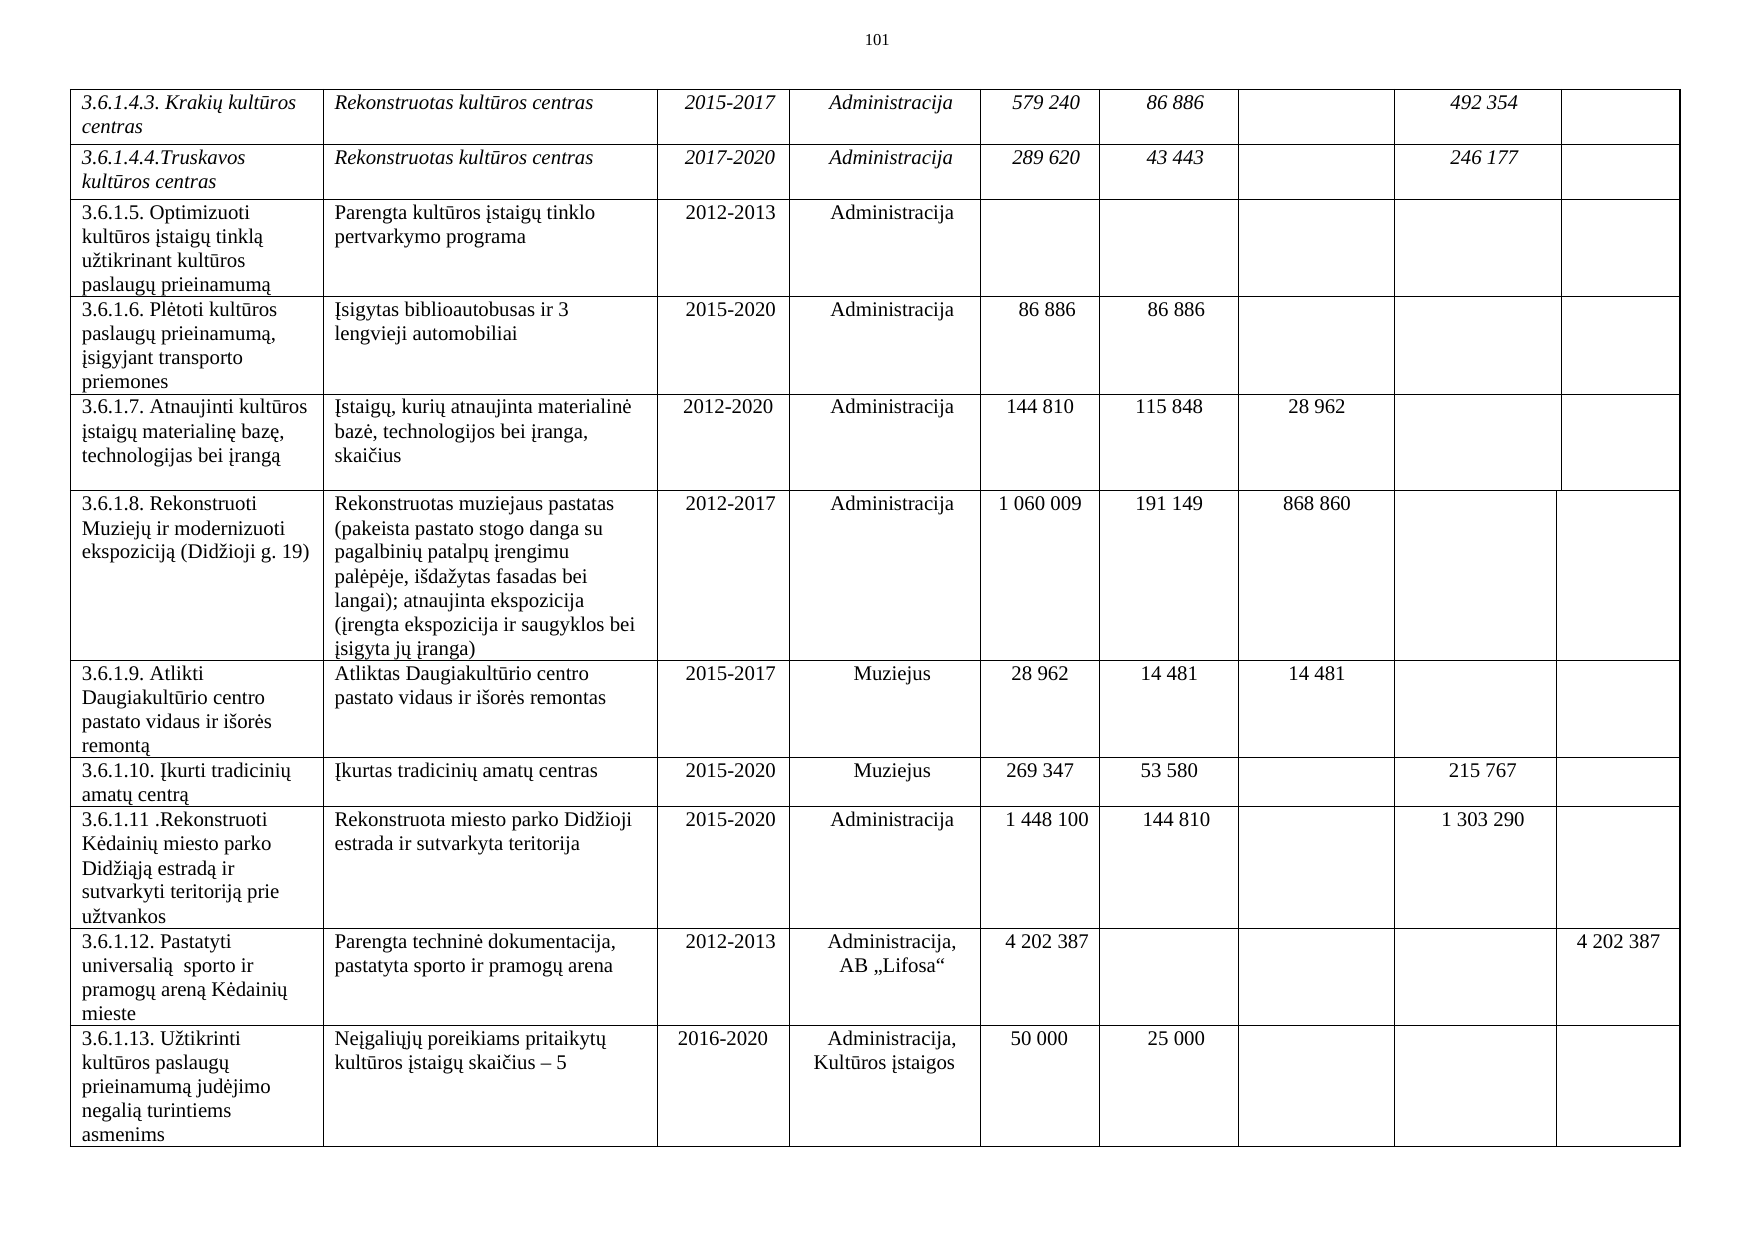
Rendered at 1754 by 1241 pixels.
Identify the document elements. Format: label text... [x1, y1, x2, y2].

table_cell Administracija [790, 297, 980, 393]
table_cell Rekonstruotas kultūros centras [324, 90, 657, 144]
table_cell 1 448 100 [981, 807, 1099, 928]
table_cell [1395, 297, 1561, 393]
table_cell [1557, 661, 1679, 757]
table_cell 50 000 [981, 1026, 1099, 1146]
table_cell [1562, 145, 1679, 199]
table_cell Neįgaliųjų poreikiams pritaikytų kultūros įstaigų skaičius – 5 [324, 1026, 657, 1146]
table_cell Atliktas Daugiakultūrio centro pastato vidaus ir išorės remontas [324, 661, 657, 757]
table_cell Įkurtas tradicinių amatų centras [324, 758, 657, 806]
table_cell 2015-2020 [658, 297, 789, 393]
table_cell 3.6.1.13. Užtikrinti kultūros paslaugų prieinamumą judėjimo negalią turintiems asmenims [71, 1026, 323, 1146]
table_cell 144 810 [981, 395, 1099, 490]
table_cell 3.6.1.11 .Rekonstruoti Kėdainių miesto parko Didžiąją estradą ir sutvarkyti teritoriją prie užtvankos [71, 807, 323, 928]
table_cell 3.6.1.7. Atnaujinti kultūros įstaigų materialinę bazę, technologijas bei įrangą [71, 395, 323, 490]
table_cell Administracija [790, 807, 980, 928]
table_cell 2015-2017 [658, 661, 789, 757]
table_cell 4 202 387 [981, 929, 1099, 1025]
table_cell Administracija [790, 90, 980, 144]
table_cell 28 962 [981, 661, 1099, 757]
table_cell 2015-2017 [658, 90, 789, 144]
table_cell [1557, 807, 1679, 928]
table_cell 4 202 387 [1557, 929, 1679, 1025]
table_cell 215 767 [1395, 758, 1556, 806]
table_cell [1562, 297, 1679, 393]
table_cell Įsigytas biblioautobusas ir 3 lengvieji automobiliai [324, 297, 657, 393]
table_cell 246 177 [1395, 145, 1561, 199]
table_cell Parengta kultūros įstaigų tinklo pertvarkymo programa [324, 200, 657, 296]
table_cell 1 060 009 [981, 491, 1099, 660]
table_cell Administracija, Kultūros įstaigos [790, 1026, 980, 1146]
table_cell Muziejus [790, 758, 980, 806]
table_cell 43 443 [1100, 145, 1238, 199]
table_cell Administracija [790, 395, 980, 490]
table_cell 2016-2020 [658, 1026, 789, 1146]
table_cell 25 000 [1100, 1026, 1238, 1146]
table_cell Administracija [790, 491, 980, 660]
table_cell 53 580 [1100, 758, 1238, 806]
table_cell 14 481 [1100, 661, 1238, 757]
table_cell [981, 200, 1099, 296]
table_cell 269 347 [981, 758, 1099, 806]
table_cell 86 886 [1100, 297, 1238, 393]
table_cell 2015-2020 [658, 758, 789, 806]
table_cell Rekonstruotas kultūros centras [324, 145, 657, 199]
table_cell 2012-2013 [658, 929, 789, 1025]
table_cell 3.6.1.5. Optimizuoti kultūros įstaigų tinklą užtikrinant kultūros paslaugų prieinamumą [71, 200, 323, 296]
table_cell Administracija [790, 200, 980, 296]
table_cell [1239, 758, 1394, 806]
table_cell 579 240 [981, 90, 1099, 144]
table_cell 2012-2017 [658, 491, 789, 660]
table_cell [1562, 90, 1679, 144]
table_cell [1239, 929, 1394, 1025]
table_cell 3.6.1.4.4.Truskavos kultūros centras [71, 145, 323, 199]
table_cell [1239, 145, 1394, 199]
table_cell 2017-2020 [658, 145, 789, 199]
table_cell 2012-2020 [658, 395, 789, 490]
table_cell 3.6.1.6. Plėtoti kultūros paslaugų prieinamumą, įsigyjant transporto priemones [71, 297, 323, 393]
table_cell 14 481 [1239, 661, 1394, 757]
table_cell [1562, 200, 1679, 296]
table_cell [1239, 297, 1394, 393]
table_cell Įstaigų, kurių atnaujinta materialinė bazė, technologijos bei įranga, skaičius [324, 395, 657, 490]
table_cell 3.6.1.10. Įkurti tradicinių amatų centrą [71, 758, 323, 806]
table_cell 2015-2020 [658, 807, 789, 928]
table_cell [1395, 929, 1556, 1025]
table_cell [1395, 491, 1556, 660]
table_cell 144 810 [1100, 807, 1238, 928]
table_cell [1395, 661, 1556, 757]
table_cell Administracija, AB „Lifosa“ [790, 929, 980, 1025]
table_cell 86 886 [1100, 90, 1238, 144]
table_cell [1239, 200, 1394, 296]
table_cell 3.6.1.9. Atlikti Daugiakultūrio centro pastato vidaus ir išorės remontą [71, 661, 323, 757]
table_cell [1557, 758, 1679, 806]
table_cell [1562, 395, 1679, 490]
table_cell [1395, 200, 1561, 296]
table_cell 3.6.1.12. Pastatyti universalią sporto ir pramogų areną Kėdainių mieste [71, 929, 323, 1025]
table_cell 3.6.1.8. Rekonstruoti Muziejų ir modernizuoti ekspoziciją (Didžioji g. 19) [71, 491, 323, 660]
table_cell [1239, 1026, 1394, 1146]
table_cell [1557, 1026, 1679, 1146]
table_cell 868 860 [1239, 491, 1394, 660]
table_cell Rekonstruota miesto parko Didžioji estrada ir sutvarkyta teritorija [324, 807, 657, 928]
table_cell Muziejus [790, 661, 980, 757]
table_cell 492 354 [1395, 90, 1561, 144]
table_cell 3.6.1.4.3. Krakių kultūros centras [71, 90, 323, 144]
table_cell 115 848 [1100, 395, 1238, 490]
table_cell 86 886 [981, 297, 1099, 393]
table_cell [1100, 929, 1238, 1025]
table_cell 289 620 [981, 145, 1099, 199]
table_cell Administracija [790, 145, 980, 199]
table_cell [1395, 395, 1561, 490]
table_cell 2012-2013 [658, 200, 789, 296]
table_cell [1557, 491, 1679, 660]
table_cell Parengta techninė dokumentacija, pastatyta sporto ir pramogų arena [324, 929, 657, 1025]
table_cell [1239, 807, 1394, 928]
table_cell [1239, 90, 1394, 144]
table_cell 28 962 [1239, 395, 1394, 490]
table_cell 191 149 [1100, 491, 1238, 660]
table_cell [1395, 1026, 1556, 1146]
table_cell 1 303 290 [1395, 807, 1556, 928]
table_cell Rekonstruotas muziejaus pastatas (pakeista pastato stogo danga su pagalbinių patalpų įrengimu palėpėje, išdažytas fasadas bei langai); atnaujinta ekspozicija (įrengta ekspozicija ir saugyklos bei įsigyta jų įranga) [324, 491, 657, 660]
table_cell [1100, 200, 1238, 296]
